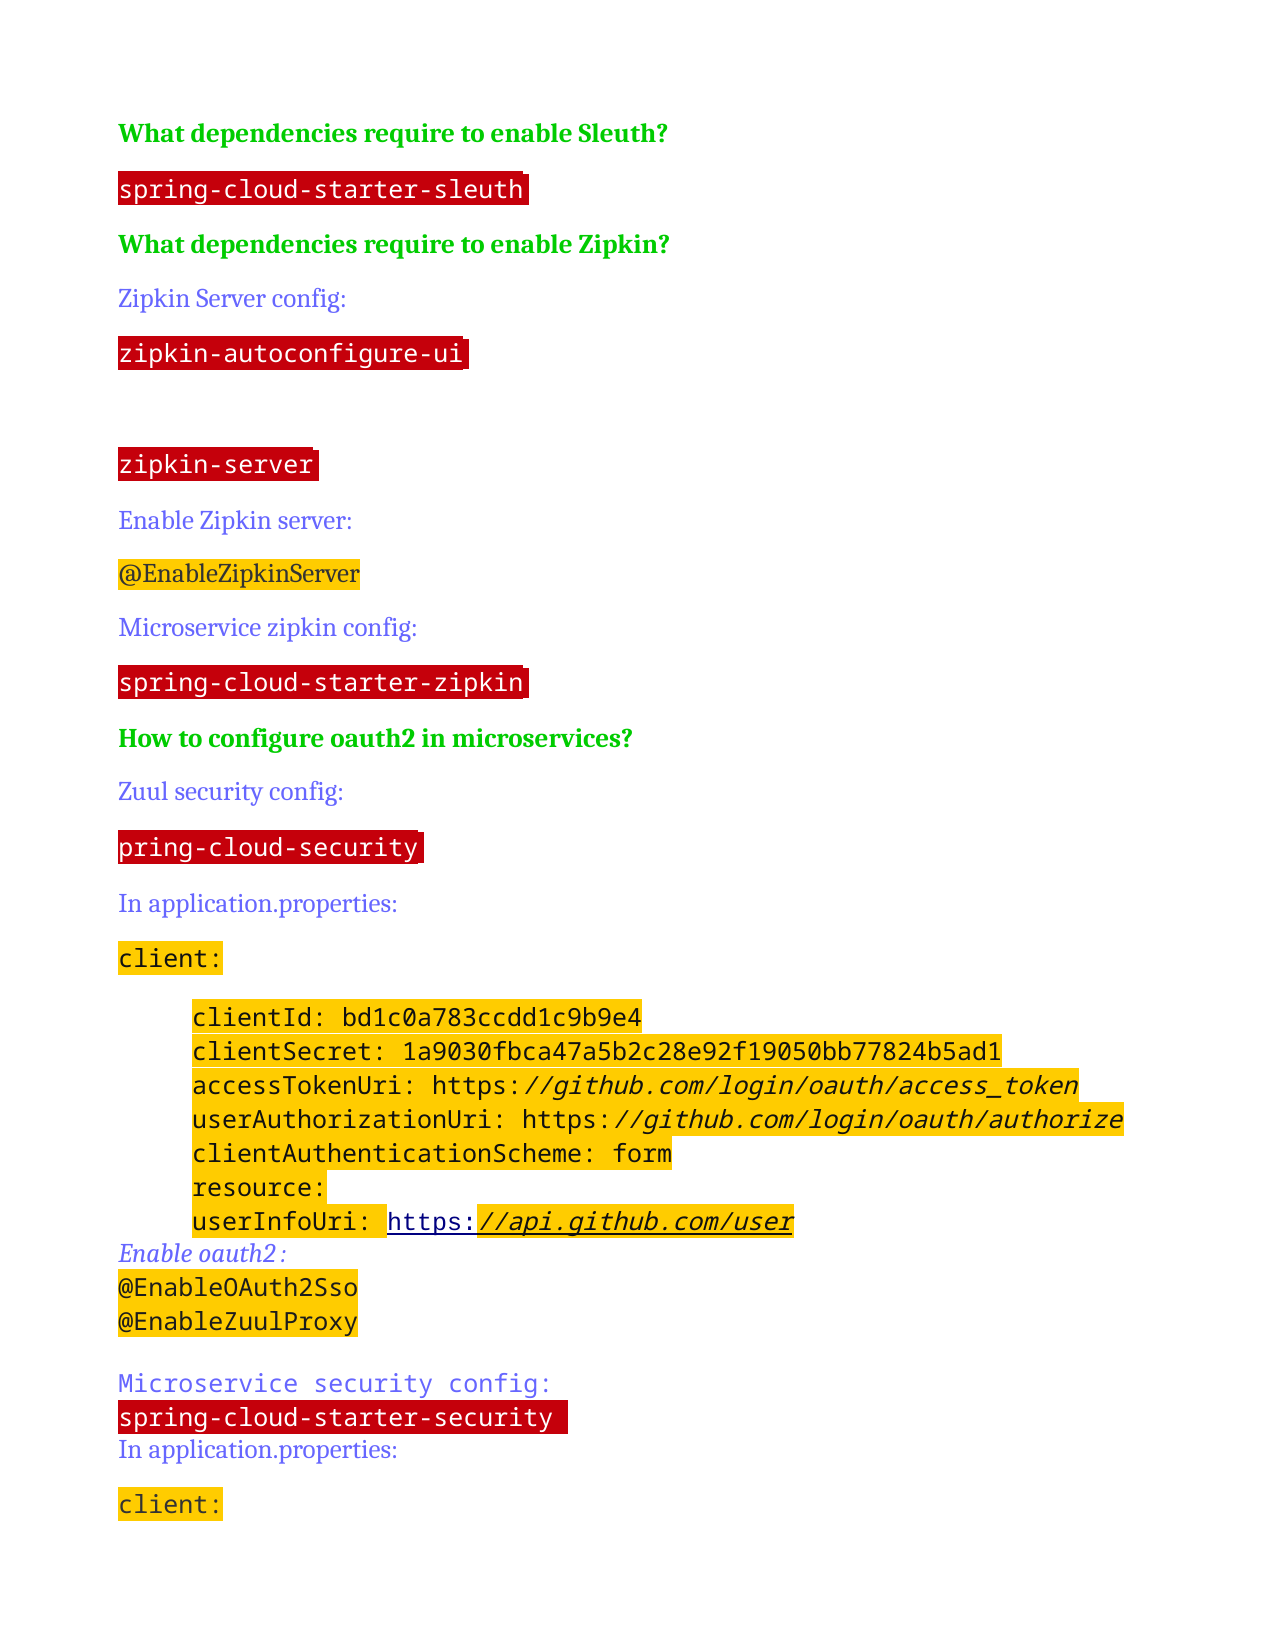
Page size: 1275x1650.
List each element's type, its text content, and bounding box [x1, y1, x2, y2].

list userAuthorizationUri: https://github.com/login/oauth/authorize [118, 1102, 1157, 1136]
list userInfoUri: https://api.github.com/user [118, 1204, 1157, 1238]
text What dependencies require to enable Zipkin? [118, 229, 1157, 261]
text @EnableZuulProxy [118, 1303, 1157, 1337]
text client: [118, 941, 1157, 975]
text Enable Zipkin server: [118, 505, 1157, 536]
list clientSecret: 1a9030fbca47a5b2c28e92f19050bb77824b5ad1 [118, 1033, 1157, 1067]
text Microservice zipkin config: [118, 612, 1157, 643]
list resource: [118, 1170, 1157, 1204]
text spring-cloud-starter-zipkin [118, 665, 1157, 699]
text Microservice security config: [118, 1366, 1157, 1400]
text zipkin-autoconfigure-ui [118, 336, 1157, 370]
text In application.properties: [118, 888, 1157, 919]
text What dependencies require to enable Sleuth? [118, 118, 1157, 149]
list clientId: bd1c0a783ccdd1c9b9e4 [118, 999, 1157, 1033]
text spring-cloud-starter-security [118, 1400, 1157, 1434]
text @EnableZipkinServer [118, 558, 1157, 590]
text zipkin-server [118, 447, 1157, 481]
list clientAuthenticationScheme: form [118, 1136, 1157, 1170]
text @EnableOAuth2Sso [118, 1269, 1157, 1303]
text Enable oauth2 : [118, 1238, 1157, 1269]
text spring-cloud-starter-sleuth [118, 171, 1157, 205]
text pring-cloud-security [118, 830, 1157, 864]
text client: [118, 1487, 1157, 1521]
text In application.properties: [118, 1434, 1157, 1465]
text Zipkin Server config: [118, 283, 1157, 314]
text Zuul security config: [118, 776, 1157, 808]
list accessTokenUri: https://github.com/login/oauth/access_token [118, 1067, 1157, 1102]
text How to configure oauth2 in microservices? [118, 723, 1157, 754]
